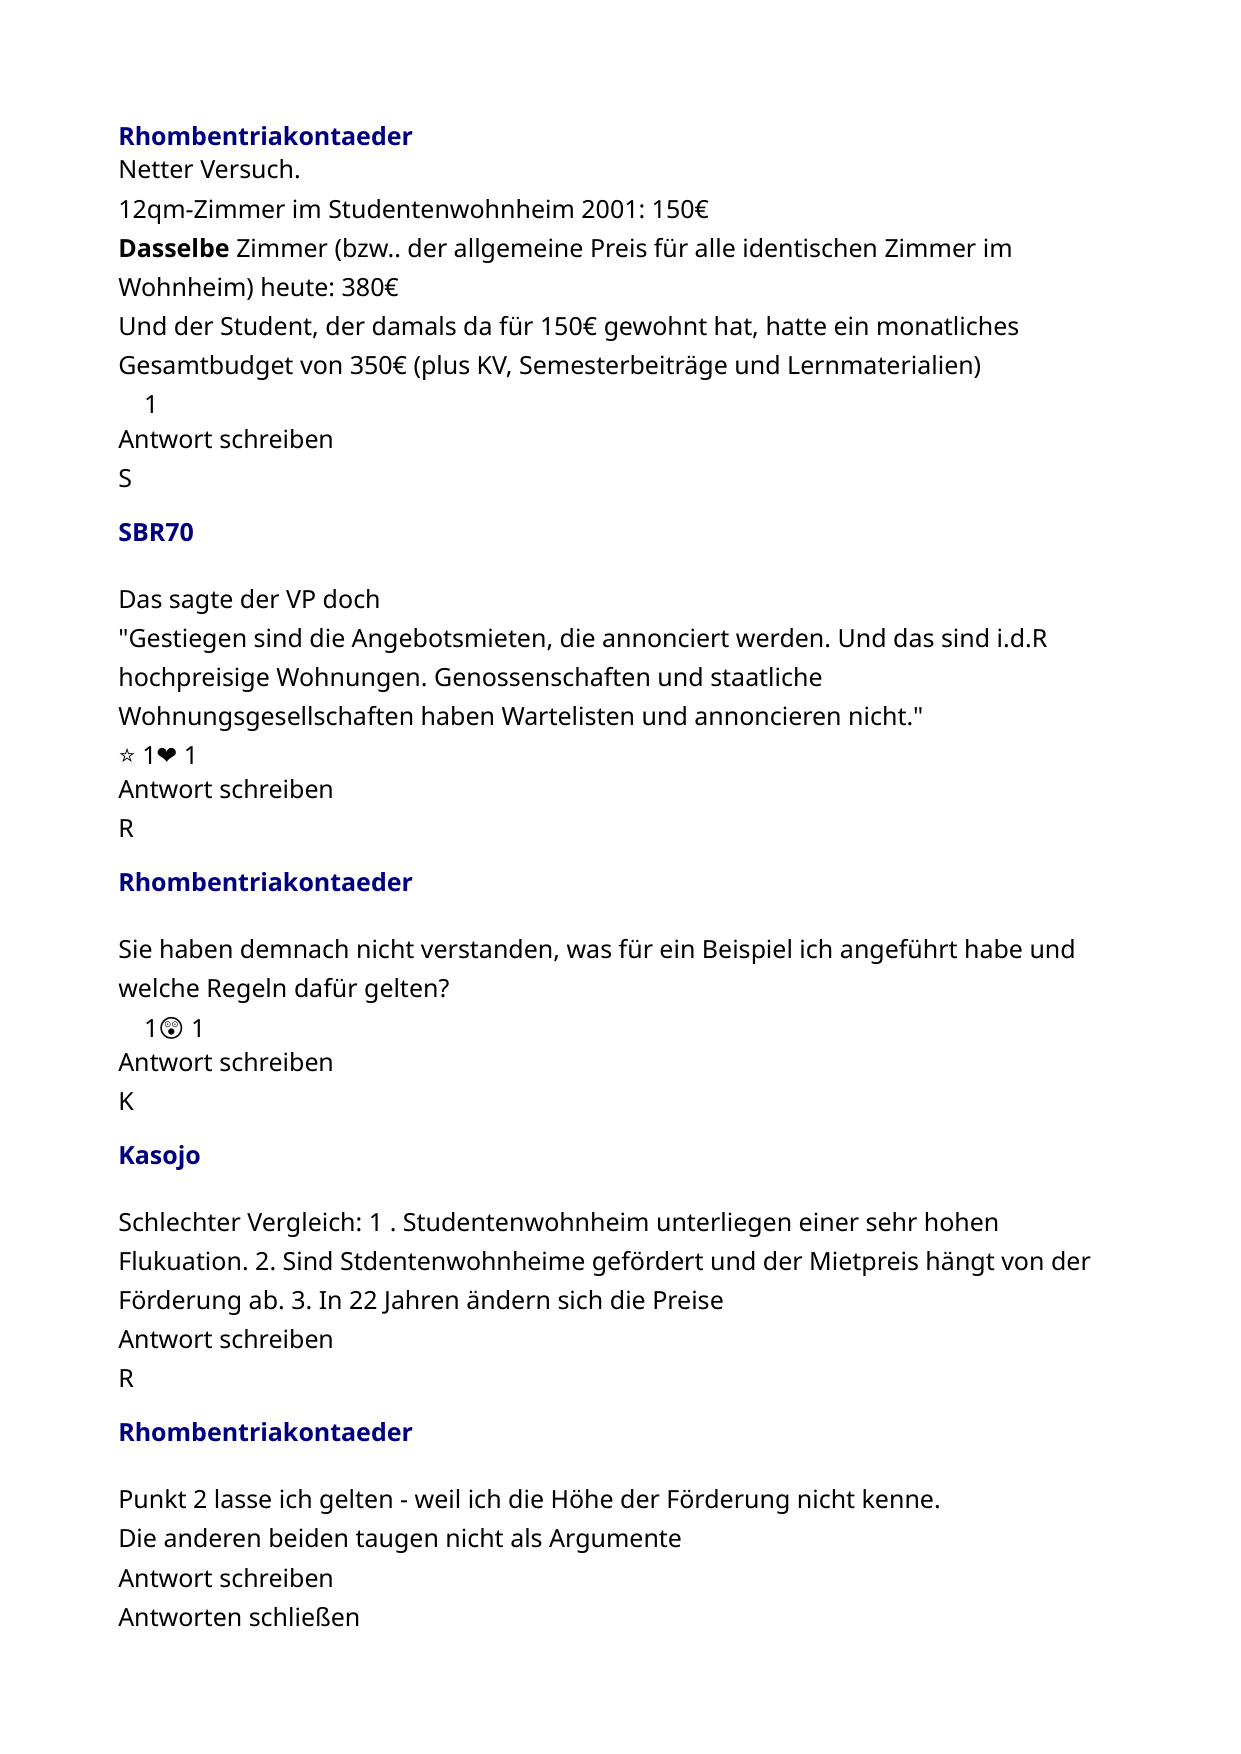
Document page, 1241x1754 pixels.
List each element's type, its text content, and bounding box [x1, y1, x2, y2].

text Dasselbe Zimmer (bzw.. der allgemeine Preis für alle identischen Zimmer im Wohnheim) heute: 380€ [118, 231, 1122, 304]
text 🤨 1😲 1 [118, 1010, 1122, 1044]
text S [118, 460, 1122, 494]
subtitle Rhombentriakontaeder [118, 865, 1122, 899]
text Die anderen beiden taugen nicht als Argumente [118, 1521, 1122, 1555]
text Netter Versuch. [118, 152, 1122, 186]
subtitle Rhombentriakontaeder [118, 1415, 1122, 1449]
subtitle SBR70 [118, 514, 1122, 548]
subtitle Rhombentriakontaeder [118, 118, 1122, 152]
text Punkt 2 lasse ich gelten - weil ich die Höhe der Förderung nicht kenne. [118, 1482, 1122, 1516]
subtitle Kasojo [118, 1137, 1122, 1171]
text K [118, 1083, 1122, 1118]
text Antwort schreiben [118, 421, 1122, 455]
text ⭐️ 1❤️ 1 [118, 738, 1122, 772]
text Antwort schreiben [118, 772, 1122, 806]
text Und der Student, der damals da für 150€ gewohnt hat, hatte ein monatliches Gesamtbudget von 350€ (plus KV, Semesterbeiträge und Lernmaterialien) [118, 309, 1122, 382]
text Das sagte der VP doch [118, 581, 1122, 615]
text Antwort schreiben [118, 1560, 1122, 1594]
text R [118, 811, 1122, 845]
text Sie haben demnach nicht verstanden, was für ein Beispiel ich angeführt habe und welche Regeln dafür gelten? [118, 932, 1122, 1005]
text Antwort schreiben [118, 1322, 1122, 1356]
text Schlechter Vergleich: 1 . Studentenwohnheim unterliegen einer sehr hohen Flukuation. 2. Sind Stdentenwohnheime gefördert und der Mietpreis hängt von der Förderung ab. 3. In 22 Jahren ändern sich die Preise [118, 1204, 1122, 1317]
text R [118, 1361, 1122, 1395]
text "Gestiegen sind die Angebotsmieten, die annonciert werden. Und das sind i.d.R hochpreisige Wohnungen. Genossenschaften und staatliche Wohnungsgesellschaften haben Wartelisten und annoncieren nicht." [118, 620, 1122, 733]
text Antworten schließen [118, 1599, 1122, 1633]
text 12qm-Zimmer im Studentenwohnheim 2001: 150€ [118, 191, 1122, 225]
text 🤨 1 [118, 387, 1122, 421]
text Antwort schreiben [118, 1044, 1122, 1078]
